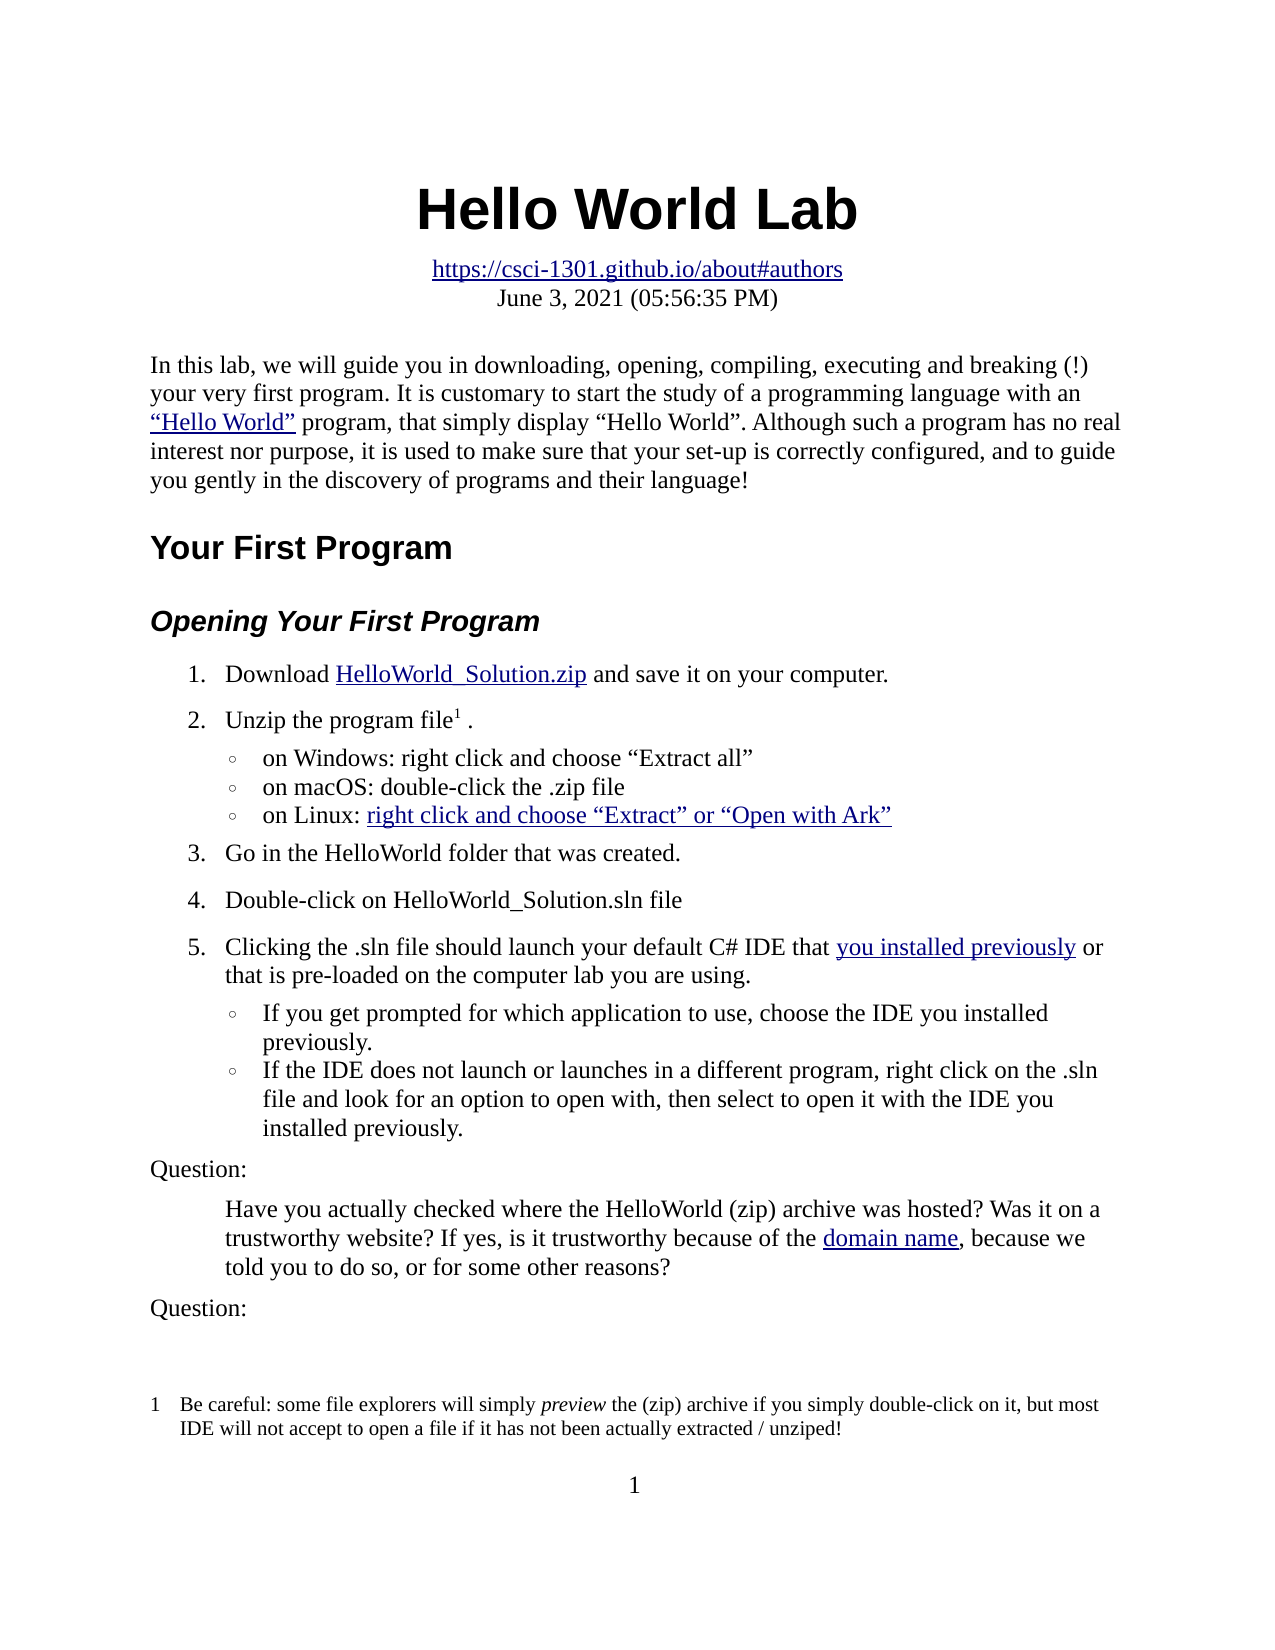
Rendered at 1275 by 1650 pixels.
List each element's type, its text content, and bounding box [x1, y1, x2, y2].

list Clicking the .sln file should launch your default C# IDE that you installed previously or that is pre-loaded on the computer lab you are using. [187, 932, 1125, 989]
list Download HelloWorld_Solution.zip and save it on your computer. [187, 659, 1125, 687]
list If you get prompted for which application to use, choose the IDE you installed previously. [225, 998, 1125, 1056]
list If the IDE does not launch or launches in a different program, right click on the .sln file and look for an option to open with, then select to open it with the IDE you installed previously. [225, 1056, 1125, 1142]
title Hello World Lab [150, 175, 1125, 242]
text In this lab, we will guide you in downloading, opening, compiling, executing and breaking (!) your very first program. It is customary to start the study of a programming language with an “Hello World” program, that simply display “Hello World”. Although such a program has no real interest nor purpose, it is used to make sure that your set-up is correctly configured, and to guide you gently in the discovery of programs and their language! [150, 350, 1125, 493]
list on Windows: right click and choose “Extract all” [225, 743, 1125, 772]
text June 3, 2021 (05:56:35 PM) [150, 283, 1125, 312]
text Question: [150, 1154, 1125, 1182]
subtitle Opening Your First Program [150, 604, 1125, 637]
text Question: [150, 1293, 1125, 1321]
list Be careful: some file explorers will simply preview the (zip) archive if you simply double-click on it, but most IDE will not accept to open a file if it has not been actually extracted / unziped! [150, 1392, 1125, 1440]
list Go in the HelloWorld folder that was created. [187, 838, 1125, 867]
list on macOS: double-click the .zip file [225, 772, 1125, 801]
list Double-click on HelloWorld_Solution.sln file [187, 885, 1125, 914]
text Have you actually checked where the HelloWorld (zip) archive was hosted? Was it on a trustworthy website? If yes, is it trustworthy because of the domain name, because we told you to do so, or for some other reasons? [225, 1194, 1125, 1281]
list on Linux: right click and choose “Extract” or “Open with Ark” [225, 801, 1125, 829]
text https://csci-1301.github.io/about#authors [150, 254, 1125, 283]
subtitle Your First Program [150, 527, 1125, 566]
list Unzip the program file . [187, 705, 1125, 734]
